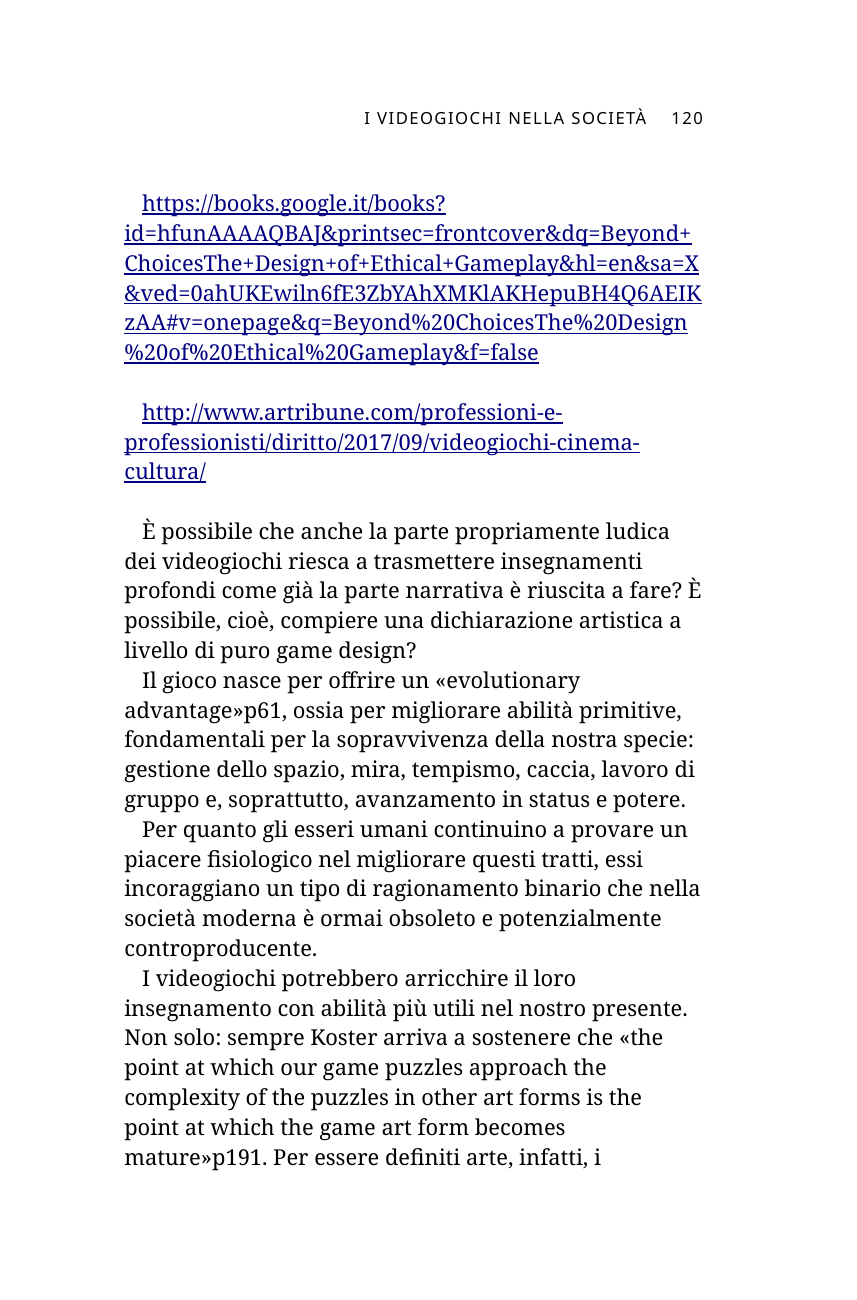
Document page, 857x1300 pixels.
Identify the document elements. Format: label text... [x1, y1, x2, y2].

text https://books.google.it/books?id=hfunAAAAQBAJ&printsec=frontcover&dq=Beyond+ChoicesThe+Design+of+Ethical+Gameplay&hl=en&sa=X&ved=0ahUKEwiln6fE3ZbYAhXMKlAKHepuBH4Q6AEIKzAA#v=onepage&q=Beyond%20ChoicesThe%20Design%20of%20Ethical%20Gameplay&f=false [124, 188, 703, 367]
text Il gioco nasce per offrire un «evolutionary advantage»p61, ossia per migliorare abilità primitive, fondamentali per la sopravvivenza della nostra specie: gestione dello spazio, mira, tempismo, caccia, lavoro di gruppo e, soprattutto, avanzamento in status e potere. [124, 665, 703, 814]
text Per quanto gli esseri umani continuino a provare un piacere fisiologico nel migliorare questi tratti, essi incoraggiano un tipo di ragionamento binario che nella società moderna è ormai obsoleto e potenzialmente controproducente. [124, 814, 703, 963]
text È possibile che anche la parte propriamente ludica dei videogiochi riesca a trasmettere insegnamenti profondi come già la parte narrativa è riuscita a fare? È possibile, cioè, compiere una dichiarazione artistica a livello di puro game design? [124, 516, 703, 665]
text I videogiochi potrebbero arricchire il loro insegnamento con abilità più utili nel nostro presente. Non solo: sempre Koster arriva a sostenere che «the point at which our game puzzles approach the complexity of the puzzles in other art forms is the point at which the game art form becomes mature»p191. Per essere definiti arte, infatti, i [124, 963, 703, 1171]
text http://www.artribune.com/professioni-e-professionisti/diritto/2017/09/videogiochi-cinema-cultura/ [124, 397, 703, 486]
